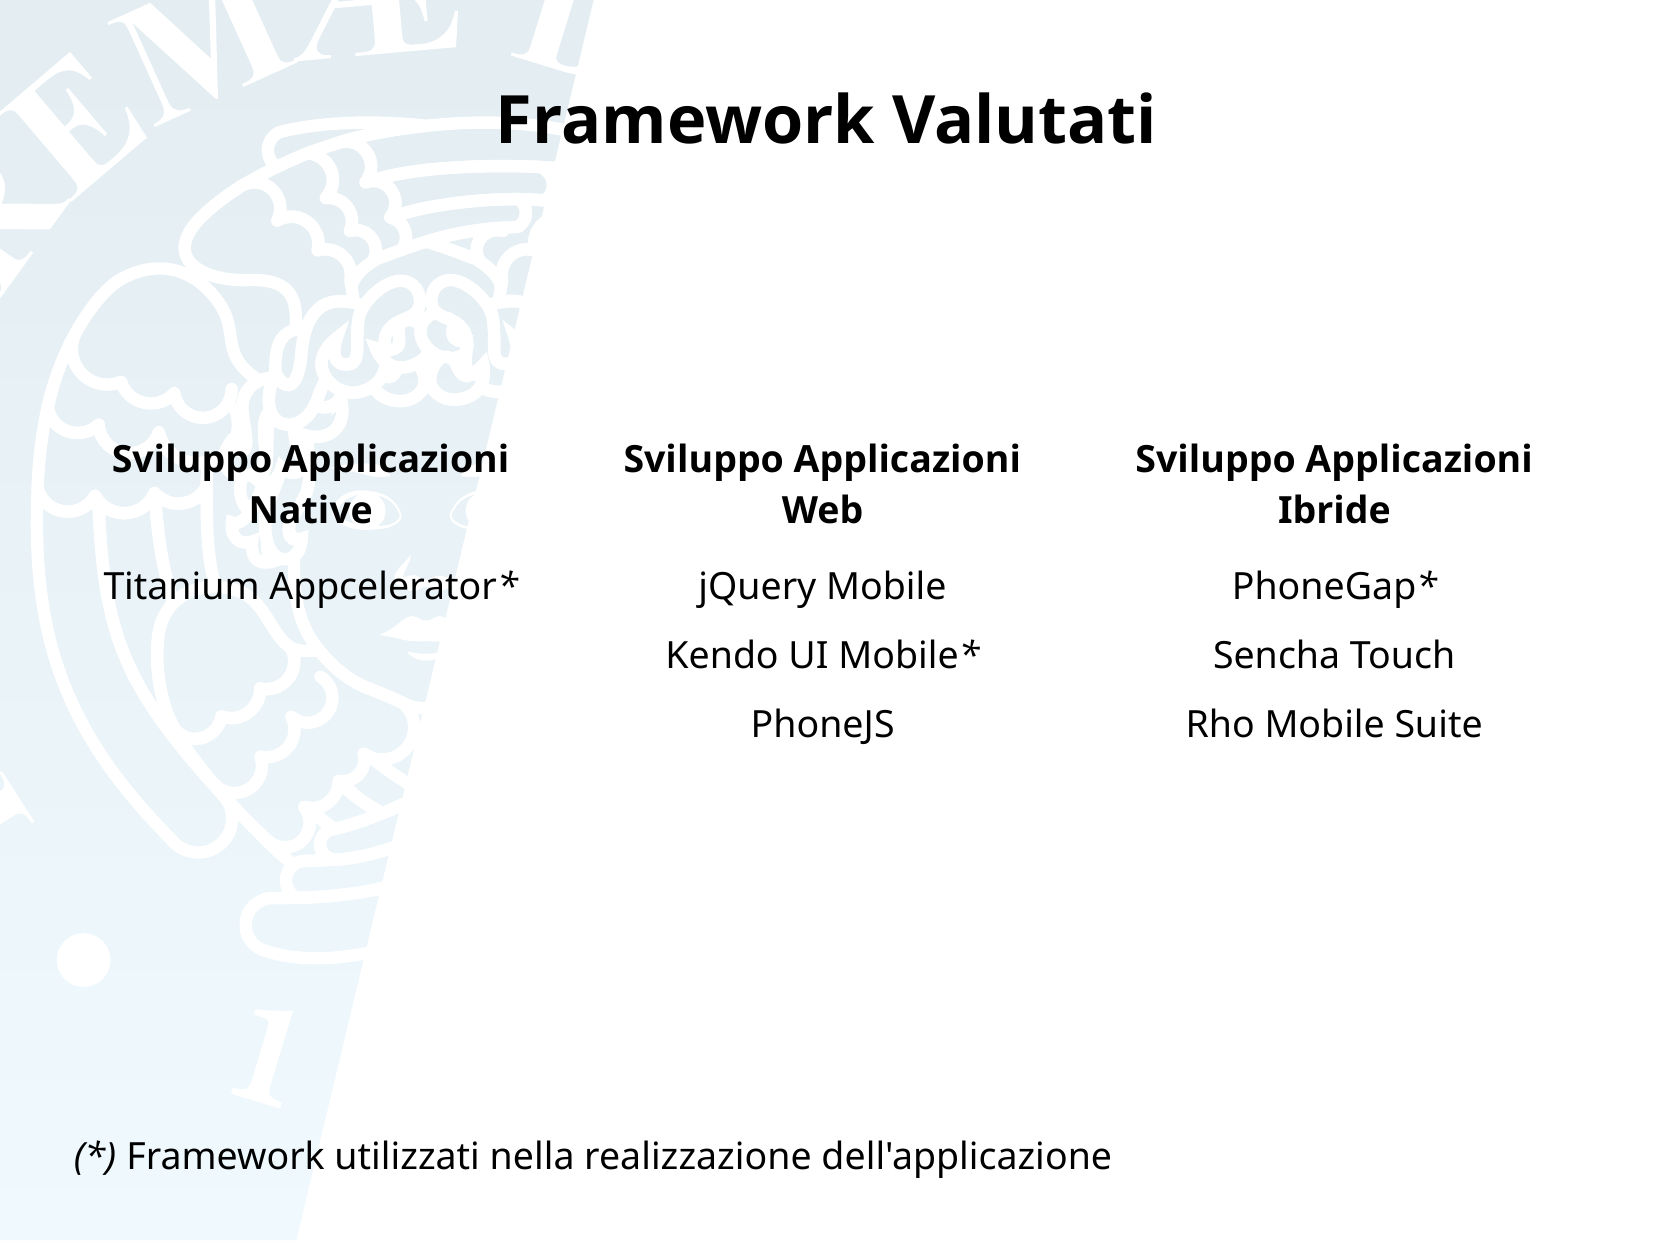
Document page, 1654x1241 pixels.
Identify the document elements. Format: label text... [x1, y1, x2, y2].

table_cell jQuery Mobile Kendo UI Mobile* PhoneJS [567, 552, 1078, 785]
table_header Sviluppo Applicazioni Native [55, 425, 567, 552]
table_cell Titanium Appcelerator* [55, 552, 567, 785]
text_box (*) Framework utilizzati nella realizzazione dell'applicazione [59, 1122, 1595, 1187]
table_header Sviluppo Applicazioni Web [567, 425, 1078, 552]
table_header Sviluppo Applicazioni Ibride [1078, 425, 1591, 552]
table_cell PhoneGap* Sencha Touch Rho Mobile Suite [1078, 552, 1591, 785]
title Framework Valutati [59, 59, 1595, 178]
